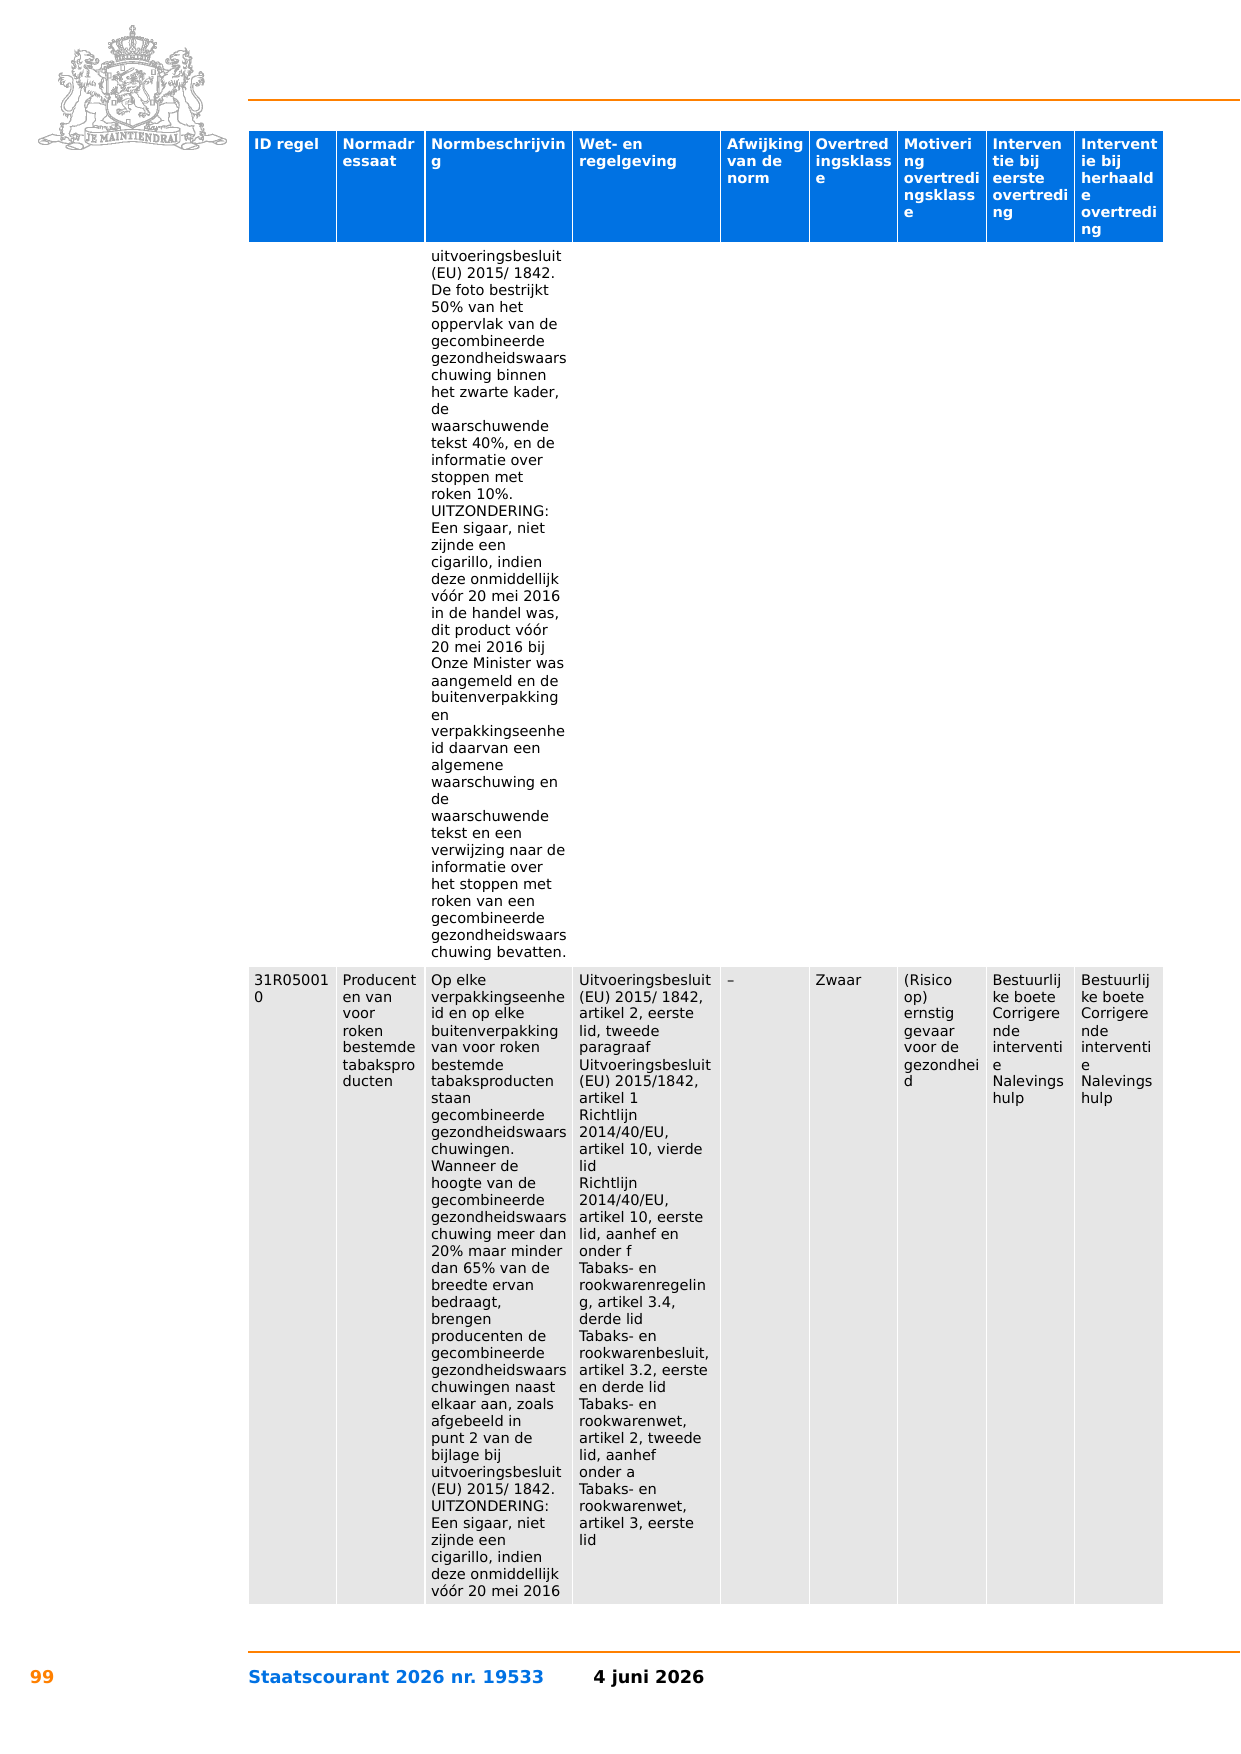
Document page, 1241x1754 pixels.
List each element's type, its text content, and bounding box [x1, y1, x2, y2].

table_cell (Risico op) ernstig gevaar voor de gezondheid [898, 967, 986, 1604]
table_cell [898, 243, 986, 966]
table_header Motivering overtredingsklasse [898, 131, 986, 242]
table_header Wet- en regelgeving [573, 131, 720, 242]
table_header Interventie bij eerste overtreding [987, 131, 1074, 242]
table_cell [573, 243, 720, 966]
table_cell Producenten van voor roken bestemde tabaksproducten [337, 967, 424, 1604]
table_header Normadressaat [337, 131, 424, 242]
table_cell [1075, 243, 1163, 966]
table_cell Uitvoeringsbesluit (EU) 2015/ 1842, artikel 2, eerste lid, tweede paragraaf Uitvoeringsbesluit (EU) 2015/1842, artikel 1 Richtlijn 2014/40/EU, artikel 10, vierde lid Richtlijn 2014/40/EU, artikel 10, eerste lid, aanhef en onder f Tabaks- en rookwarenregeling, artikel 3.4, derde lid Tabaks- en rookwarenbesluit, artikel 3.2, eerste en derde lid Tabaks- en rookwarenwet, artikel 2, tweede lid, aanhef onder a Tabaks- en rookwarenwet, artikel 3, eerste lid [573, 967, 720, 1604]
table_header Overtredingsklasse [810, 131, 897, 242]
table_cell [337, 243, 424, 966]
table_cell 31R050010 [249, 967, 336, 1604]
table_cell Bestuurlijke boete Corrigerende interventie Nalevingshulp [987, 967, 1074, 1604]
table_cell [721, 243, 809, 966]
table_cell [249, 243, 336, 966]
table_cell [987, 243, 1074, 966]
table_cell Bestuurlijke boete Corrigerende interventie Nalevingshulp [1075, 967, 1163, 1604]
table_cell Op elke verpakkingseenheid en op elke buitenverpakking van voor roken bestemde tabaksproducten staan gecombineerde gezondheidswaarschuwingen. Wanneer de hoogte van de gecombineerde gezondheidswaarschuwing meer dan 20% maar minder dan 65% van de breedte ervan bedraagt, brengen producenten de gecombineerde gezondheidswaarschuwingen naast elkaar aan, zoals afgebeeld in punt 2 van de bijlage bij uitvoeringsbesluit (EU) 2015/ 1842. UITZONDERING: Een sigaar, niet zijnde een cigarillo, indien deze onmiddellijk vóór 20 mei 2016 [426, 967, 572, 1604]
table_header Normbeschrijving [426, 131, 572, 242]
table_cell [810, 243, 897, 966]
table_header Interventie bij herhaalde overtreding [1075, 131, 1163, 242]
table_cell uitvoeringsbesluit (EU) 2015/ 1842. De foto bestrijkt 50% van het oppervlak van de gecombineerde gezondheidswaarschuwing binnen het zwarte kader, de waarschuwende tekst 40%, en de informatie over stoppen met roken 10%. UITZONDERING: Een sigaar, niet zijnde een cigarillo, indien deze onmiddellijk vóór 20 mei 2016 in de handel was, dit product vóór 20 mei 2016 bij Onze Minister was aangemeld en de buitenverpakking en verpakkingseenheid daarvan een algemene waarschuwing en de waarschuwende tekst en een verwijzing naar de informatie over het stoppen met roken van een gecombineerde gezondheidswaarschuwing bevatten. [426, 243, 572, 966]
table_header ID regel [249, 131, 336, 242]
picture [38, 25, 227, 150]
table_header Afwijking van de norm [721, 131, 809, 242]
table_cell Zwaar [810, 967, 897, 1604]
table_cell – [721, 967, 809, 1604]
